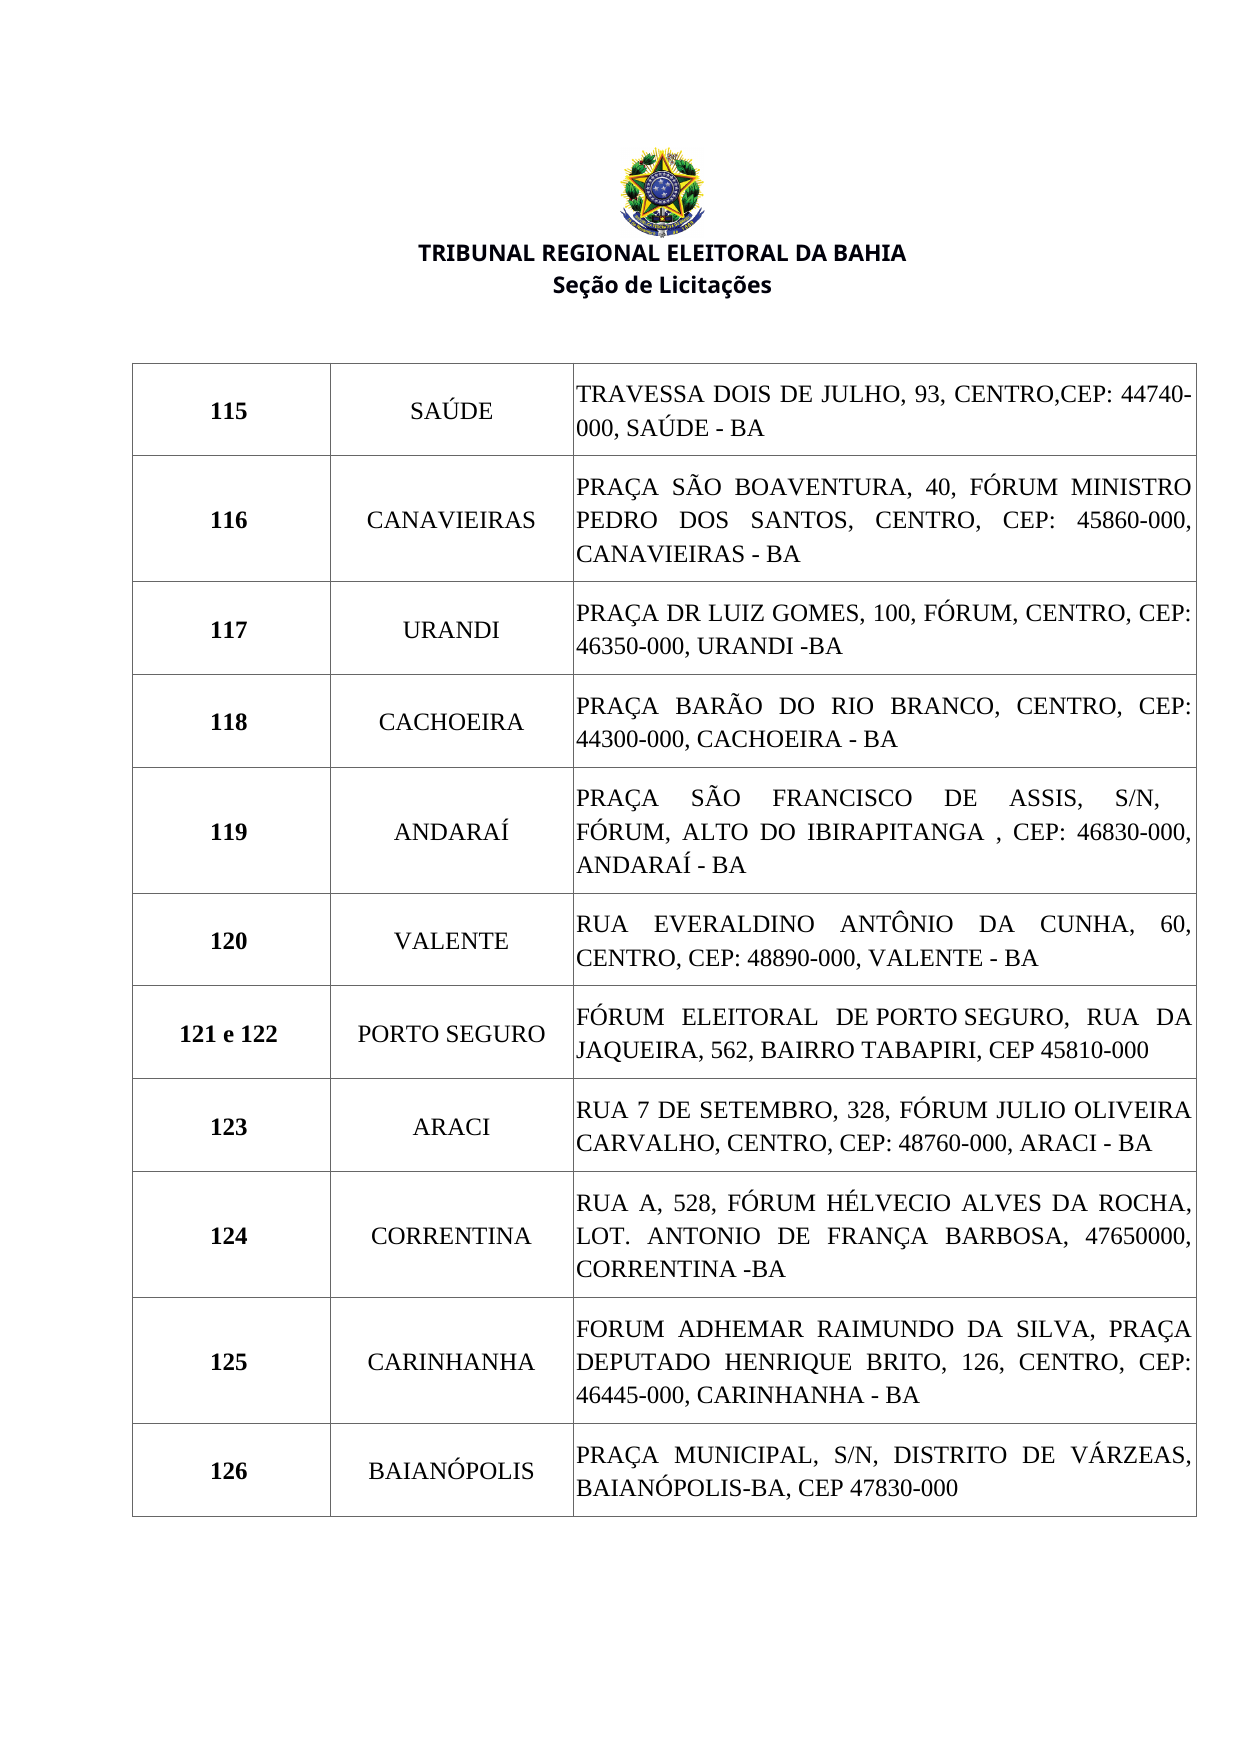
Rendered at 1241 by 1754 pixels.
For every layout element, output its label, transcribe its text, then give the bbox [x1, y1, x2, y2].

table_cell VALENTE [331, 894, 573, 985]
table_cell 117 [133, 582, 330, 674]
table_cell TRAVESSA DOIS DE JULHO, 93, CENTRO,CEP: 44740-000, SAÚDE - BA [574, 364, 1196, 455]
table_cell RUA A, 528, FÓRUM HÉLVECIO ALVES DA ROCHA, LOT. ANTONIO DE FRANÇA BARBOSA, 47650000, CORRENTINA -BA [574, 1172, 1196, 1297]
table_cell SAÚDE [331, 364, 573, 455]
table_cell PRAÇA DR LUIZ GOMES, 100, FÓRUM, CENTRO, CEP: 46350-000, URANDI -BA [574, 582, 1196, 674]
table_cell RUA 7 DE SETEMBRO, 328, FÓRUM JULIO OLIVEIRA CARVALHO, CENTRO, CEP: 48760-000, ARACI - BA [574, 1079, 1196, 1171]
table_cell URANDI [331, 582, 573, 674]
table_cell CARINHANHA [331, 1298, 573, 1423]
table_cell ANDARAÍ [331, 768, 573, 893]
table_cell CACHOEIRA [331, 675, 573, 767]
table_cell PRAÇA BARÃO DO RIO BRANCO, CENTRO, CEP: 44300-000, CACHOEIRA - BA [574, 675, 1196, 767]
table_cell 124 [133, 1172, 330, 1297]
table_cell FORUM ADHEMAR RAIMUNDO DA SILVA, PRAÇA DEPUTADO HENRIQUE BRITO, 126, CENTRO, CEP: 46445-000, CARINHANHA - BA [574, 1298, 1196, 1423]
table_cell CORRENTINA [331, 1172, 573, 1297]
table_cell 121 e 122 [133, 986, 330, 1078]
table_cell PRAÇA MUNICIPAL, S/N, DISTRITO DE VÁRZEAS, BAIANÓPOLIS-BA, CEP 47830-000 [574, 1424, 1196, 1516]
table_cell BAIANÓPOLIS [331, 1424, 573, 1516]
table_cell PORTO SEGURO [331, 986, 573, 1078]
table_cell 115 [133, 364, 330, 455]
table_cell 116 [133, 456, 330, 581]
table_cell 126 [133, 1424, 330, 1516]
table_cell RUA EVERALDINO ANTÔNIO DA CUNHA, 60, CENTRO, CEP: 48890-000, VALENTE - BA [574, 894, 1196, 985]
table_cell PRAÇA SÃO BOAVENTURA, 40, FÓRUM MINISTRO PEDRO DOS SANTOS, CENTRO, CEP: 45860-000, CANAVIEIRAS - BA [574, 456, 1196, 581]
table_cell ARACI [331, 1079, 573, 1171]
table_cell PRAÇA SÃO FRANCISCO DE ASSIS, S/N, FÓRUM, ALTO DO IBIRAPITANGA , CEP: 46830-000, ANDARAÍ - BA [574, 768, 1196, 893]
table_cell 118 [133, 675, 330, 767]
table_cell FÓRUM ELEITORAL DE PORTO SEGURO, RUA DA JAQUEIRA, 562, BAIRRO TABAPIRI, CEP 45810-000 [574, 986, 1196, 1078]
table_cell 123 [133, 1079, 330, 1171]
table_cell 119 [133, 768, 330, 893]
table_cell CANAVIEIRAS [331, 456, 573, 581]
table_cell 125 [133, 1298, 330, 1423]
table_cell 120 [133, 894, 330, 985]
